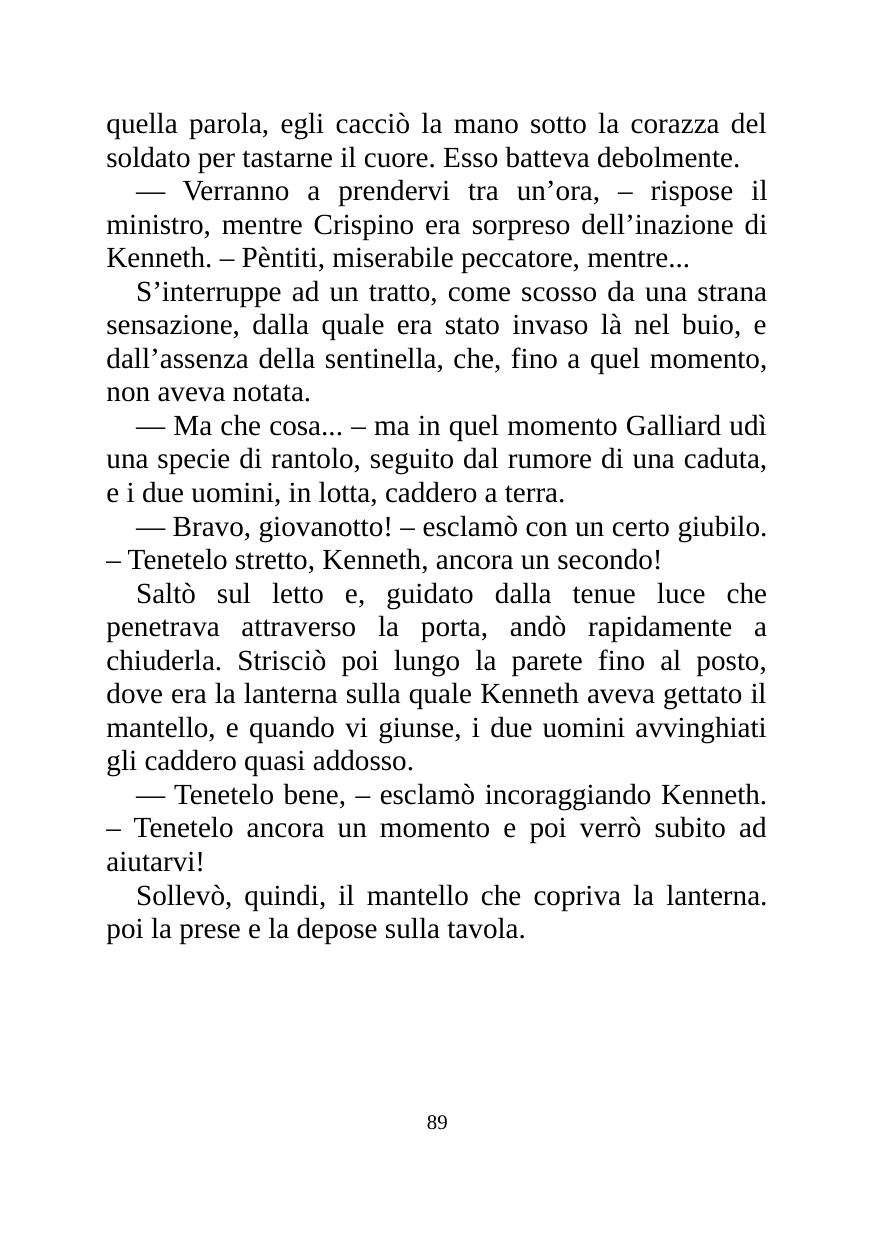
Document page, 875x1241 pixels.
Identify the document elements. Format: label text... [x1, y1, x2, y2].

text — Bravo, giovanotto! – esclamò con un certo giubilo. – Tenetelo stretto, Kenneth, ancora un secondo! [106, 509, 768, 576]
text — Tenetelo bene, – esclamò incoraggiando Kenneth. – Tenetelo ancora un momento e poi verrò subito ad aiutarvi! [106, 777, 768, 878]
text Saltò sul letto e, guidato dalla tenue luce che penetrava attraverso la porta, andò rapidamente a chiuderla. Strisciò poi lungo la parete fino al posto, dove era la lanterna sulla quale Kenneth aveva gettato il mantello, e quando vi giunse, i due uomini avvinghiati gli caddero quasi addosso. [106, 576, 768, 777]
text — Verranno a prendervi tra un’ora, – rispose il ministro, mentre Crispino era sorpreso dell’inazione di Kenneth. – Pèntiti, miserabile peccatore, mentre... [106, 173, 768, 274]
text S’interruppe ad un tratto, come scosso da una strana sensazione, dalla quale era stato invaso là nel buio, e dall’assenza della sentinella, che, fino a quel momento, non aveva notata. [106, 274, 768, 408]
text quella parola, egli cacciò la mano sotto la corazza del soldato per tastarne il cuore. Esso batteva debolmente. [106, 106, 768, 173]
text — Ma che cosa... – ma in quel momento Galliard udì una specie di rantolo, seguito dal rumore di una caduta, e i due uomini, in lotta, caddero a terra. [106, 408, 768, 509]
text Sollevò, quindi, il mantello che copriva la lanterna. poi la prese e la depose sulla tavola. [106, 878, 768, 945]
